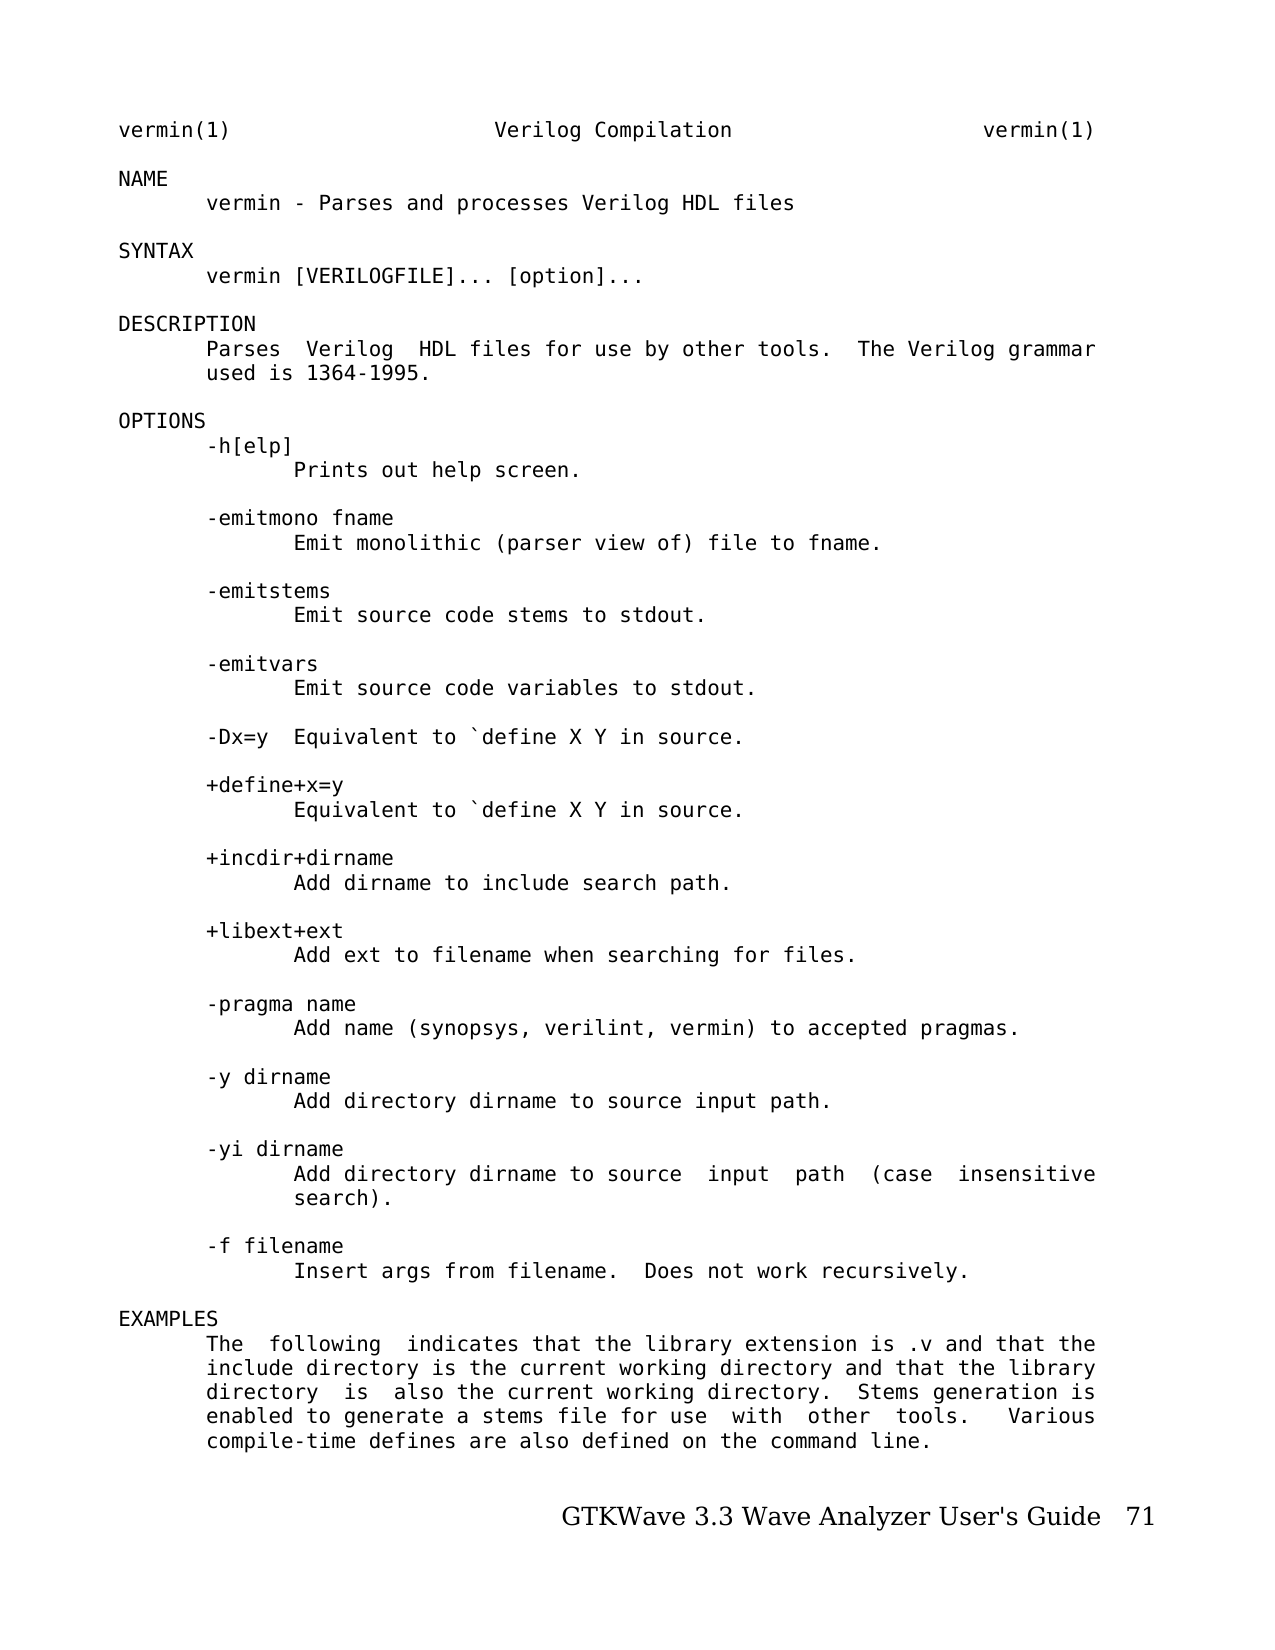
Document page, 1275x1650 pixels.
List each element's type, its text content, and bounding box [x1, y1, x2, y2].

text include directory is the current working directory and that the library [118, 1356, 1157, 1380]
text Equivalent to `define X Y in source. [118, 798, 1157, 822]
text -emitstems [118, 579, 1157, 603]
text Add name (synopsys, verilint, vermin) to accepted pragmas. [118, 1016, 1157, 1040]
text -f filename [118, 1234, 1157, 1259]
text OPTIONS [118, 409, 1157, 434]
text Parses Verilog HDL files for use by other tools. The Verilog grammar [118, 337, 1157, 361]
text enabled to generate a stems file for use with other tools. Various [118, 1404, 1157, 1429]
text compile-time defines are also defined on the command line. [118, 1429, 1157, 1453]
text +define+x=y [118, 773, 1157, 798]
text Add directory dirname to source input path (case insensitive [118, 1162, 1157, 1186]
text -y dirname [118, 1065, 1157, 1089]
text vermin [VERILOGFILE]... [option]... [118, 264, 1157, 288]
text -emitvars [118, 652, 1157, 676]
text EXAMPLES [118, 1307, 1157, 1332]
text search). [118, 1186, 1157, 1210]
text The following indicates that the library extension is .v and that the [118, 1332, 1157, 1356]
text Emit source code stems to stdout. [118, 603, 1157, 628]
text used is 1364-1995. [118, 361, 1157, 385]
text Add dirname to include search path. [118, 871, 1157, 895]
text vermin - Parses and processes Verilog HDL files [118, 191, 1157, 215]
text DESCRIPTION [118, 312, 1157, 337]
text directory is also the current working directory. Stems generation is [118, 1380, 1157, 1404]
text +incdir+dirname [118, 846, 1157, 871]
text NAME [118, 167, 1157, 191]
text +libext+ext [118, 919, 1157, 943]
text vermin(1) Verilog Compilation vermin(1) [118, 118, 1157, 142]
text Add directory dirname to source input path. [118, 1089, 1157, 1113]
text -pragma name [118, 992, 1157, 1016]
text -Dx=y Equivalent to `define X Y in source. [118, 725, 1157, 749]
text -emitmono fname [118, 506, 1157, 531]
text -h[elp] [118, 434, 1157, 458]
text Emit source code variables to stdout. [118, 676, 1157, 701]
text SYNTAX [118, 239, 1157, 264]
text Add ext to filename when searching for files. [118, 943, 1157, 968]
text Prints out help screen. [118, 458, 1157, 482]
text Insert args from filename. Does not work recursively. [118, 1259, 1157, 1283]
text -yi dirname [118, 1137, 1157, 1162]
text Emit monolithic (parser view of) file to fname. [118, 531, 1157, 555]
